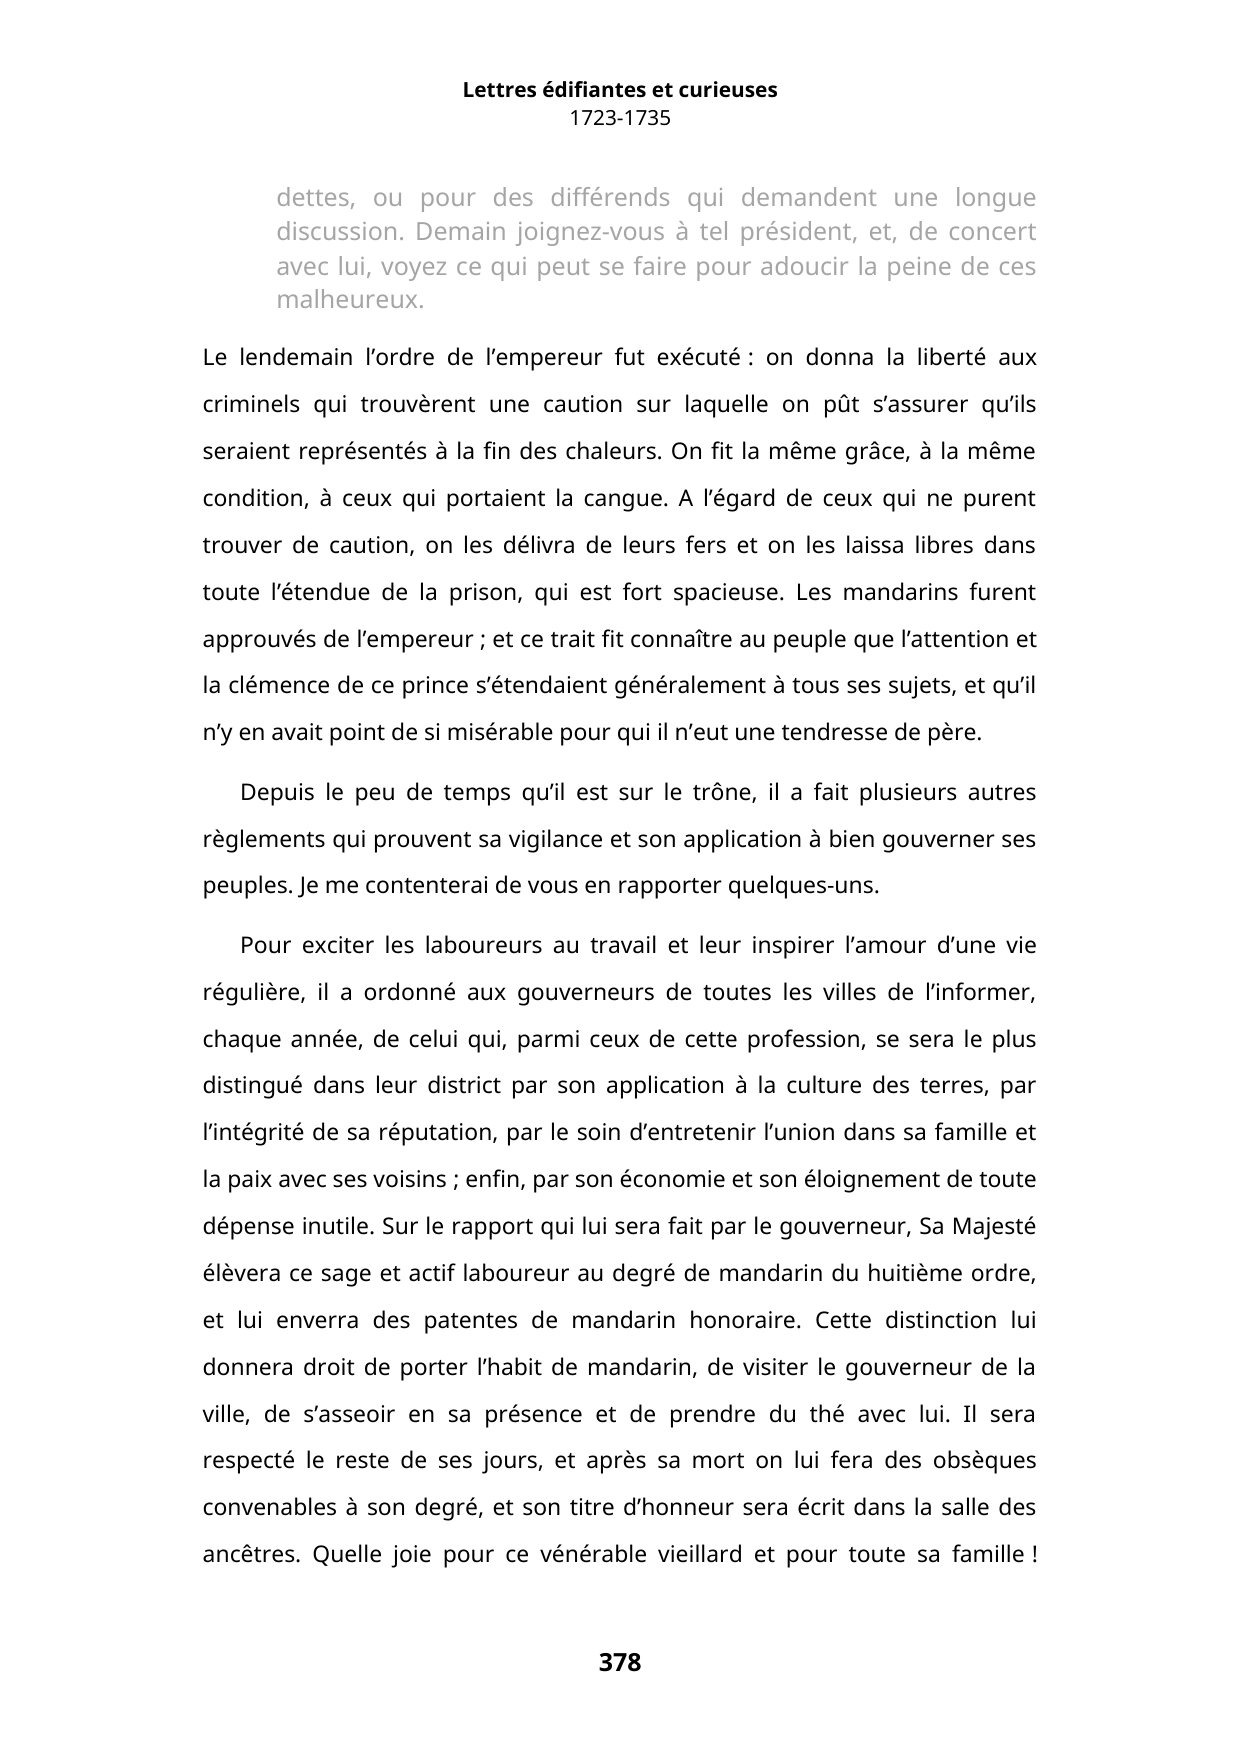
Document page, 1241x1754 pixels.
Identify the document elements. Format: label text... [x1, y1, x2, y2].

text Pour exciter les laboureurs au travail et leur inspirer l’amour d’une vie régulière, il a ordonné aux gouverneurs de toutes les villes de l’informer, chaque année, de celui qui, parmi ceux de cette profession, se sera le plus distingué dans leur district par son application à la culture des terres, par l’intégrité de sa réputation, par le soin d’entretenir l’union dans sa famille et la paix avec ses voisins ; enfin, par son économie et son éloignement de toute dépense inutile. Sur le rapport qui lui sera fait par le gouverneur, Sa Majesté élèvera ce sage et actif laboureur au degré de mandarin du huitième ordre, et lui enverra des patentes de mandarin honoraire. Cette distinction lui donnera droit de porter l’habit de mandarin, de visiter le gouverneur de la ville, de s’asseoir en sa présence et de prendre du thé avec lui. Il sera respecté le reste de ses jours, et après sa mort on lui fera des obsèques convenables à son degré, et son titre d’honneur sera écrit dans la salle des ancêtres. Quelle joie pour ce vénérable vieillard et pour toute sa famille ! [202, 929, 1038, 1569]
text Le lendemain l’ordre de l’empereur fut exécuté : on donna la liberté aux criminels qui trouvèrent une caution sur laquelle on pût s’assurer qu’ils seraient représentés à la fin des chaleurs. On fit la même grâce, à la même condition, à ceux qui portaient la cangue. A l’égard de ceux qui ne purent trouver de caution, on les délivra de leurs fers et on les laissa libres dans toute l’étendue de la prison, qui est fort spacieuse. Les mandarins furent approuvés de l’empereur ; et ce trait fit connaître au peuple que l’attention et la clémence de ce prince s’étendaient généralement à tous ses sujets, et qu’il n’y en avait point de si misérable pour qui il n’eut une tendresse de père. [202, 341, 1038, 747]
text Depuis le peu de temps qu’il est sur le trône, il a fait plusieurs autres règlements qui prouvent sa vigilance et son application à bien gouverner ses peuples. Je me contenterai de vous en rapporter quelques-uns. [202, 776, 1038, 901]
text dettes, ou pour des différends qui demandent une longue discussion. Demain joignez-vous à tel président, et, de concert avec lui, voyez ce qui peut se faire pour adoucir la peine de ces malheureux. [276, 180, 1038, 316]
